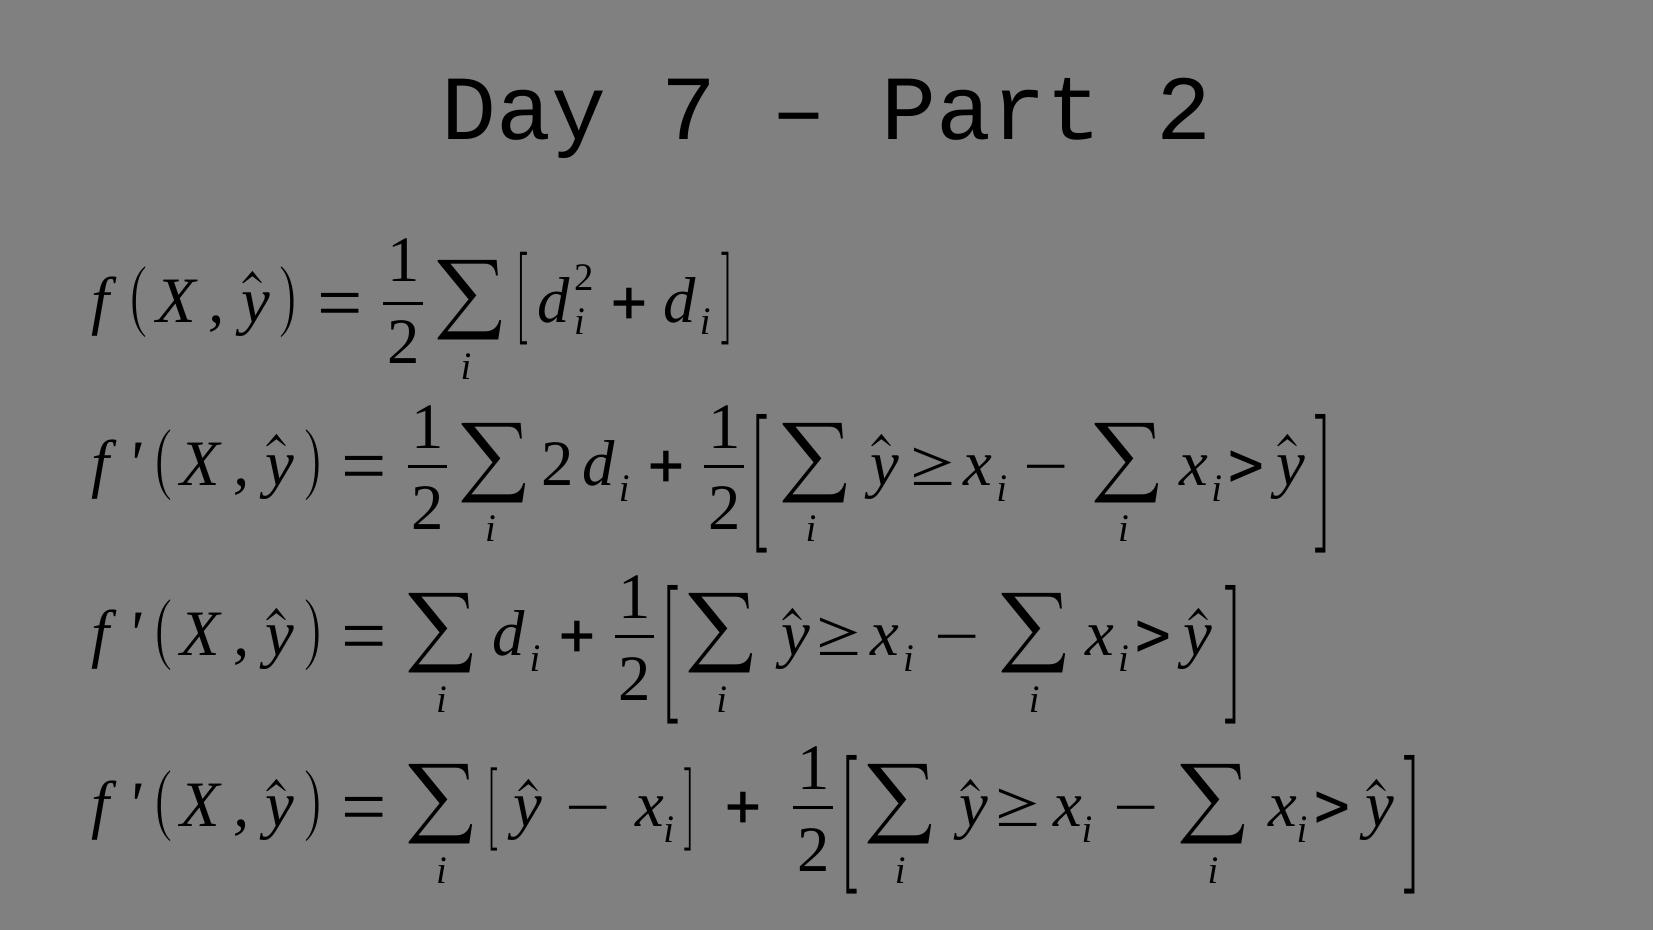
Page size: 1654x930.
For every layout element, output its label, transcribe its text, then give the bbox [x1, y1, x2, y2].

title Day 7 – Part 2 [82, 37, 1571, 193]
chart [74, 224, 1434, 900]
